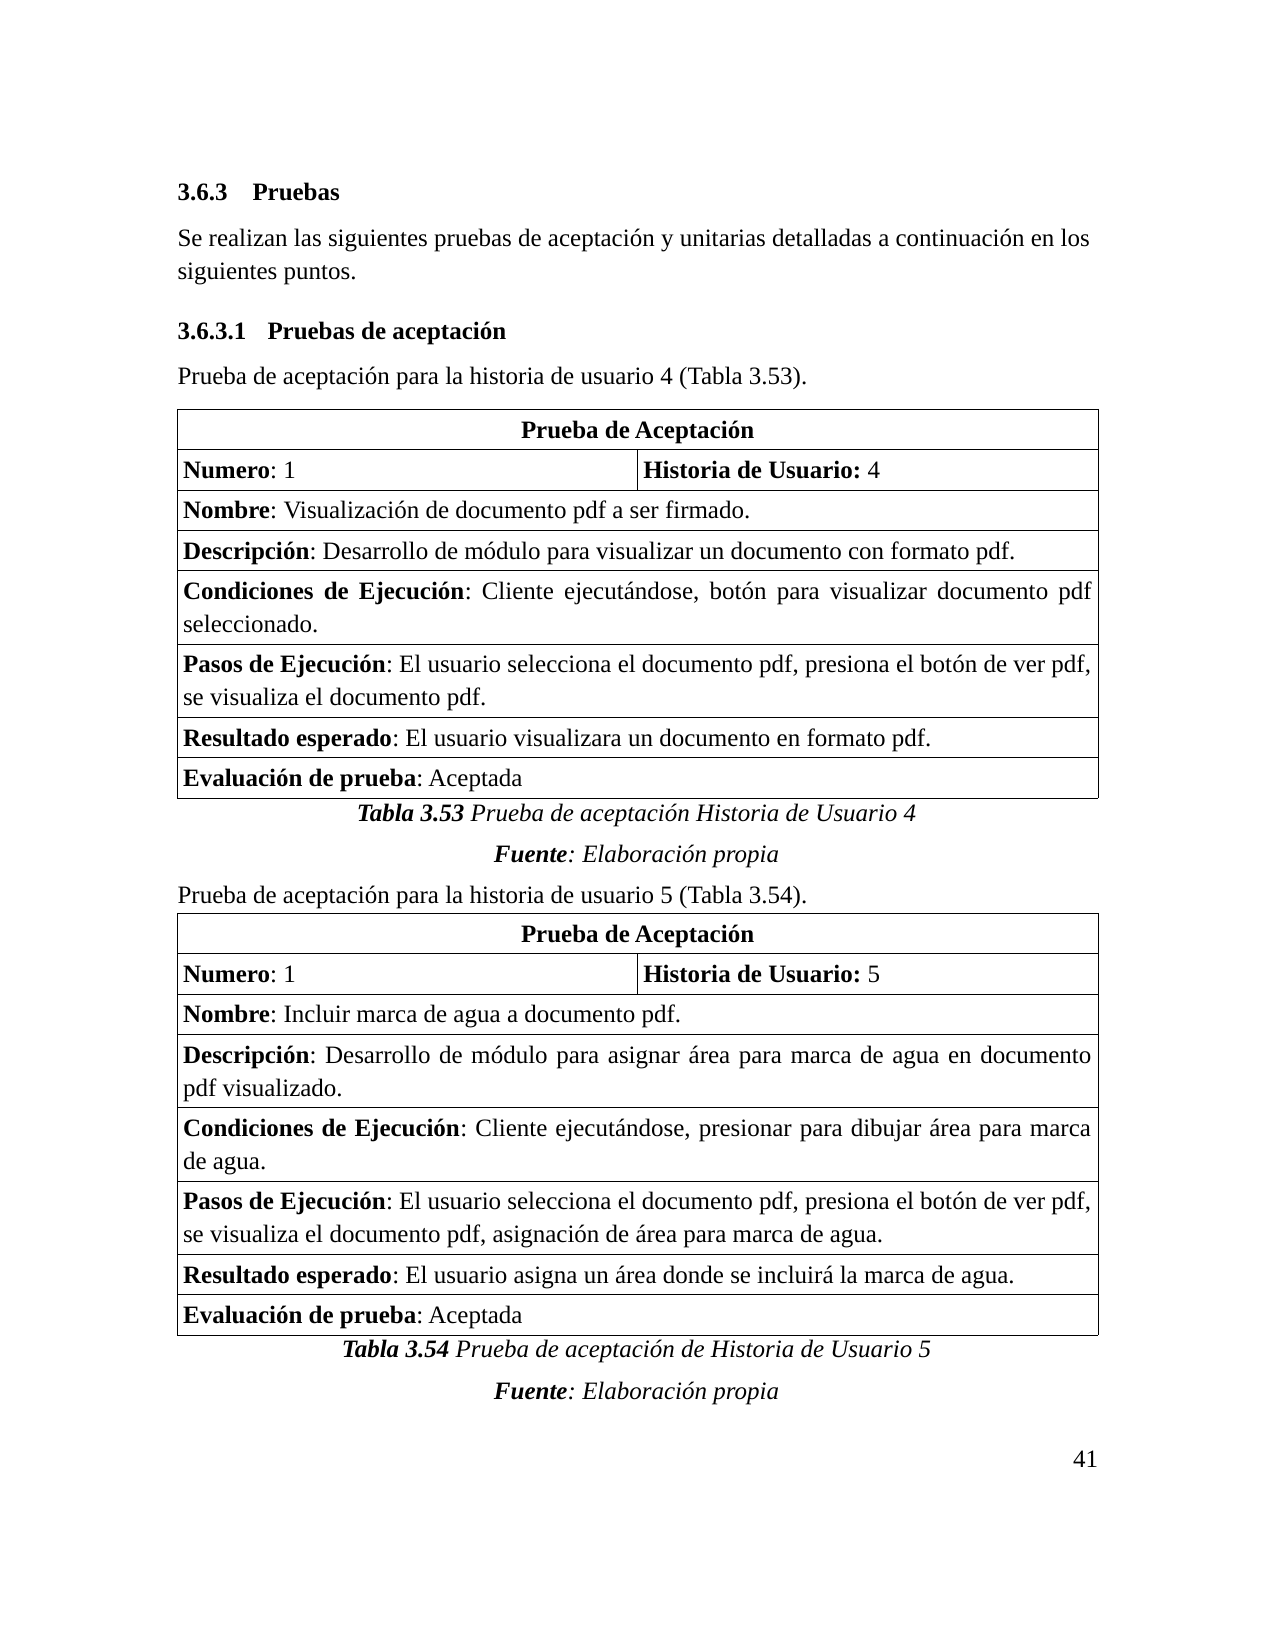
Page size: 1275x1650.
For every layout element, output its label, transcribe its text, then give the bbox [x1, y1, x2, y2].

table_cell Historia de Usuario: 4 [638, 450, 1098, 489]
table_cell Descripción: Desarrollo de módulo para visualizar un documento con formato pdf. [178, 531, 1098, 570]
table_cell Numero: 1 [178, 450, 637, 489]
table_cell Descripción: Desarrollo de módulo para asignar área para marca de agua en documento pdf visualizado. [178, 1035, 1098, 1107]
table_cell Resultado esperado: El usuario visualizara un documento en formato pdf. [178, 718, 1098, 757]
text Fuente: Elaboración propia [177, 839, 1098, 867]
table_cell Condiciones de Ejecución: Cliente ejecutándose, botón para visualizar documento pdf seleccionado. [178, 571, 1098, 643]
text Prueba de aceptación para la historia de usuario 5 (Tabla 3.54). [177, 880, 1098, 909]
table_cell Numero: 1 [178, 954, 637, 993]
table_cell Condiciones de Ejecución: Cliente ejecutándose, presionar para dibujar área para marca de agua. [178, 1108, 1098, 1181]
table_cell Nombre: Incluir marca de agua a documento pdf. [178, 995, 1098, 1034]
table_header Prueba de Aceptación [178, 914, 1098, 953]
text Prueba de aceptación para la historia de usuario 4 (Tabla 3.53). [177, 361, 1098, 390]
table_cell Pasos de Ejecución: El usuario selecciona el documento pdf, presiona el botón de ver pdf, se visualiza el documento pdf. [178, 645, 1098, 717]
text Tabla 3.53 Prueba de aceptación Historia de Usuario 4 [177, 799, 1098, 826]
text Fuente: Elaboración propia [177, 1376, 1098, 1404]
table_header Prueba de Aceptación [178, 410, 1098, 449]
subtitle Pruebas de aceptación [177, 316, 1098, 344]
table_cell Nombre: Visualización de documento pdf a ser firmado. [178, 491, 1098, 530]
table_cell Historia de Usuario: 5 [638, 954, 1098, 993]
table_cell Evaluación de prueba: Aceptada [178, 758, 1098, 797]
table_cell Evaluación de prueba: Aceptada [178, 1295, 1098, 1334]
text Tabla 3.54 Prueba de aceptación de Historia de Usuario 5 [177, 1336, 1098, 1363]
table_cell Resultado esperado: El usuario asigna un área donde se incluirá la marca de agua. [178, 1255, 1098, 1294]
text Se realizan las siguientes pruebas de aceptación y unitarias detalladas a continuación en los siguientes puntos. [177, 223, 1098, 284]
subtitle Pruebas [177, 177, 1098, 206]
table_cell Pasos de Ejecución: El usuario selecciona el documento pdf, presiona el botón de ver pdf, se visualiza el documento pdf, asignación de área para marca de agua. [178, 1182, 1098, 1254]
